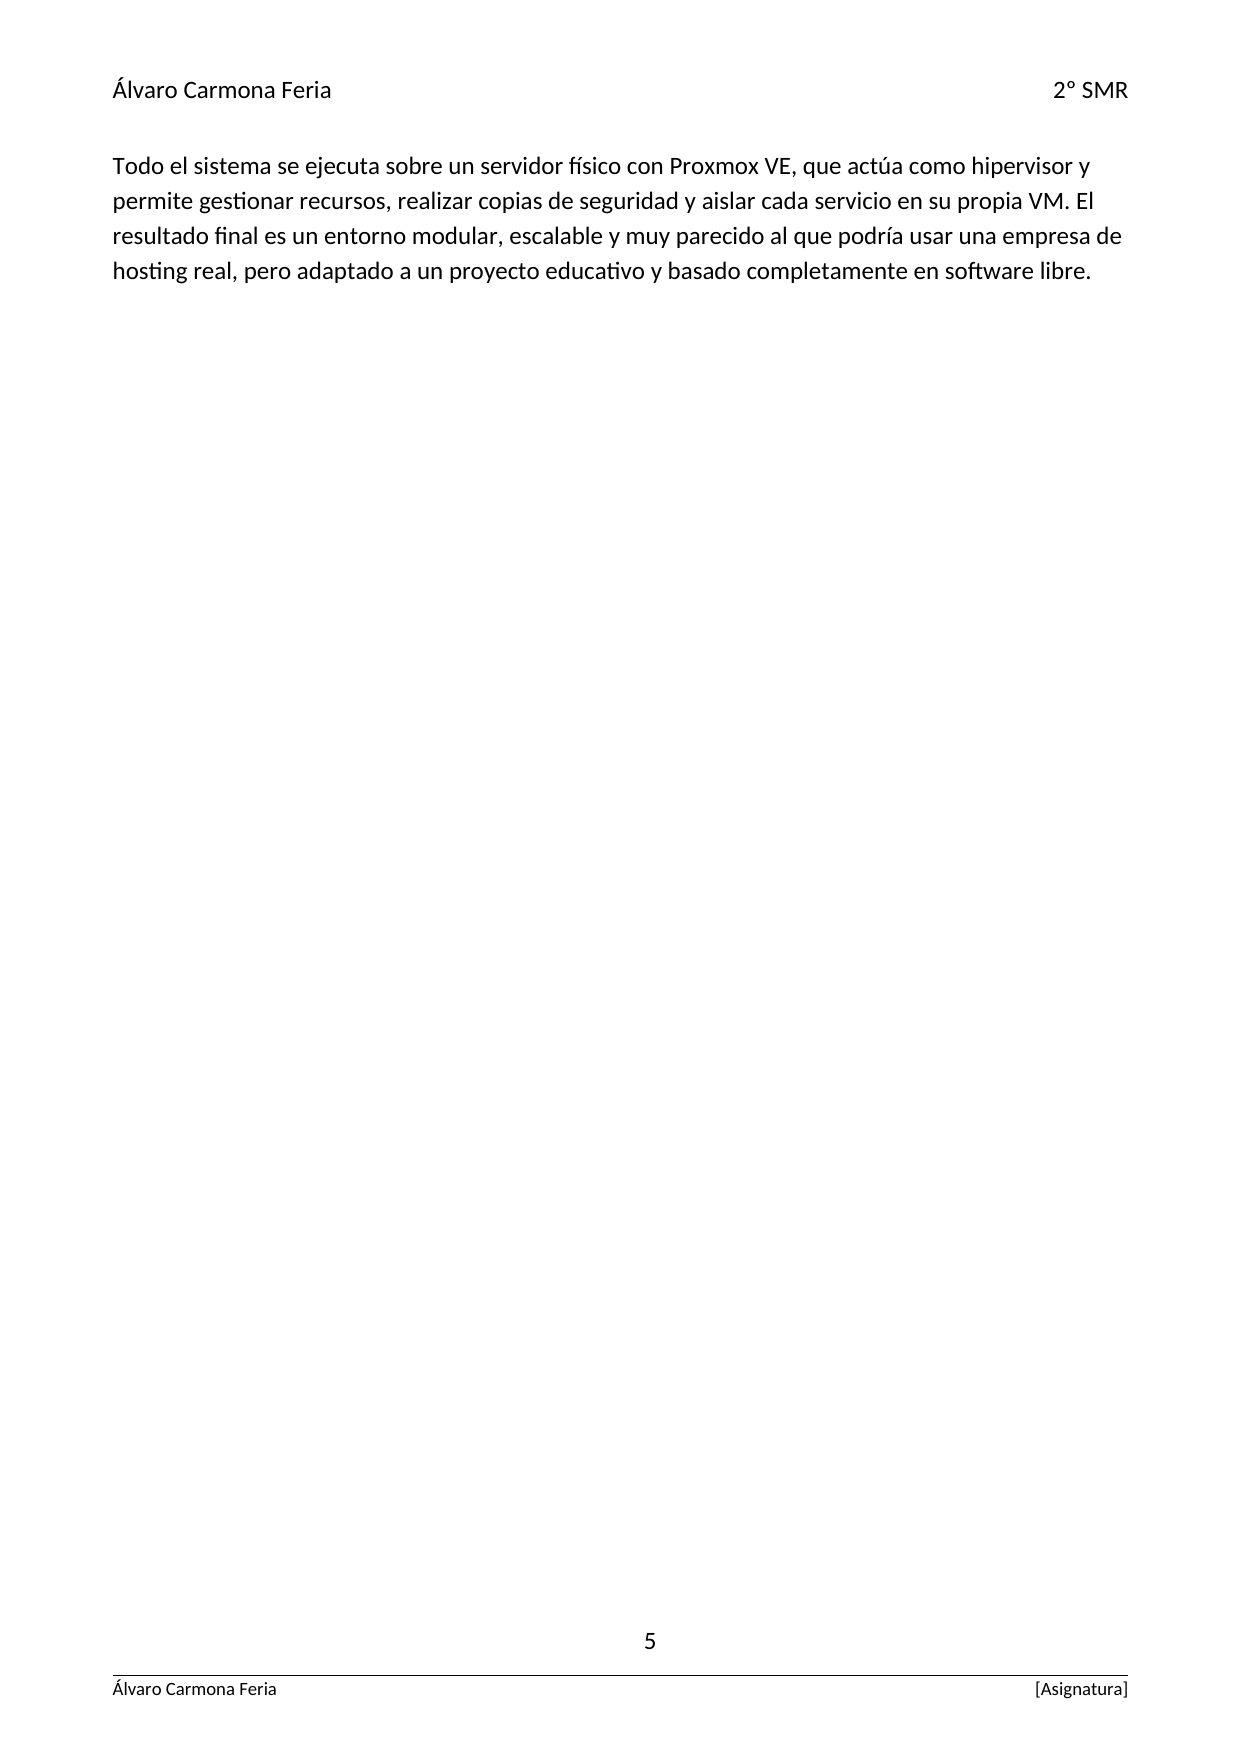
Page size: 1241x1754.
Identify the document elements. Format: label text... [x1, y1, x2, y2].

text Todo el sistema se ejecuta sobre un servidor físico con Proxmox VE, que actúa como hipervisor y permite gestionar recursos, realizar copias de seguridad y aislar cada servicio en su propia VM. El resultado final es un entorno modular, escalable y muy parecido al que podría usar una empresa de hosting real, pero adaptado a un proyecto educativo y basado completamente en software libre. [112, 150, 1128, 286]
